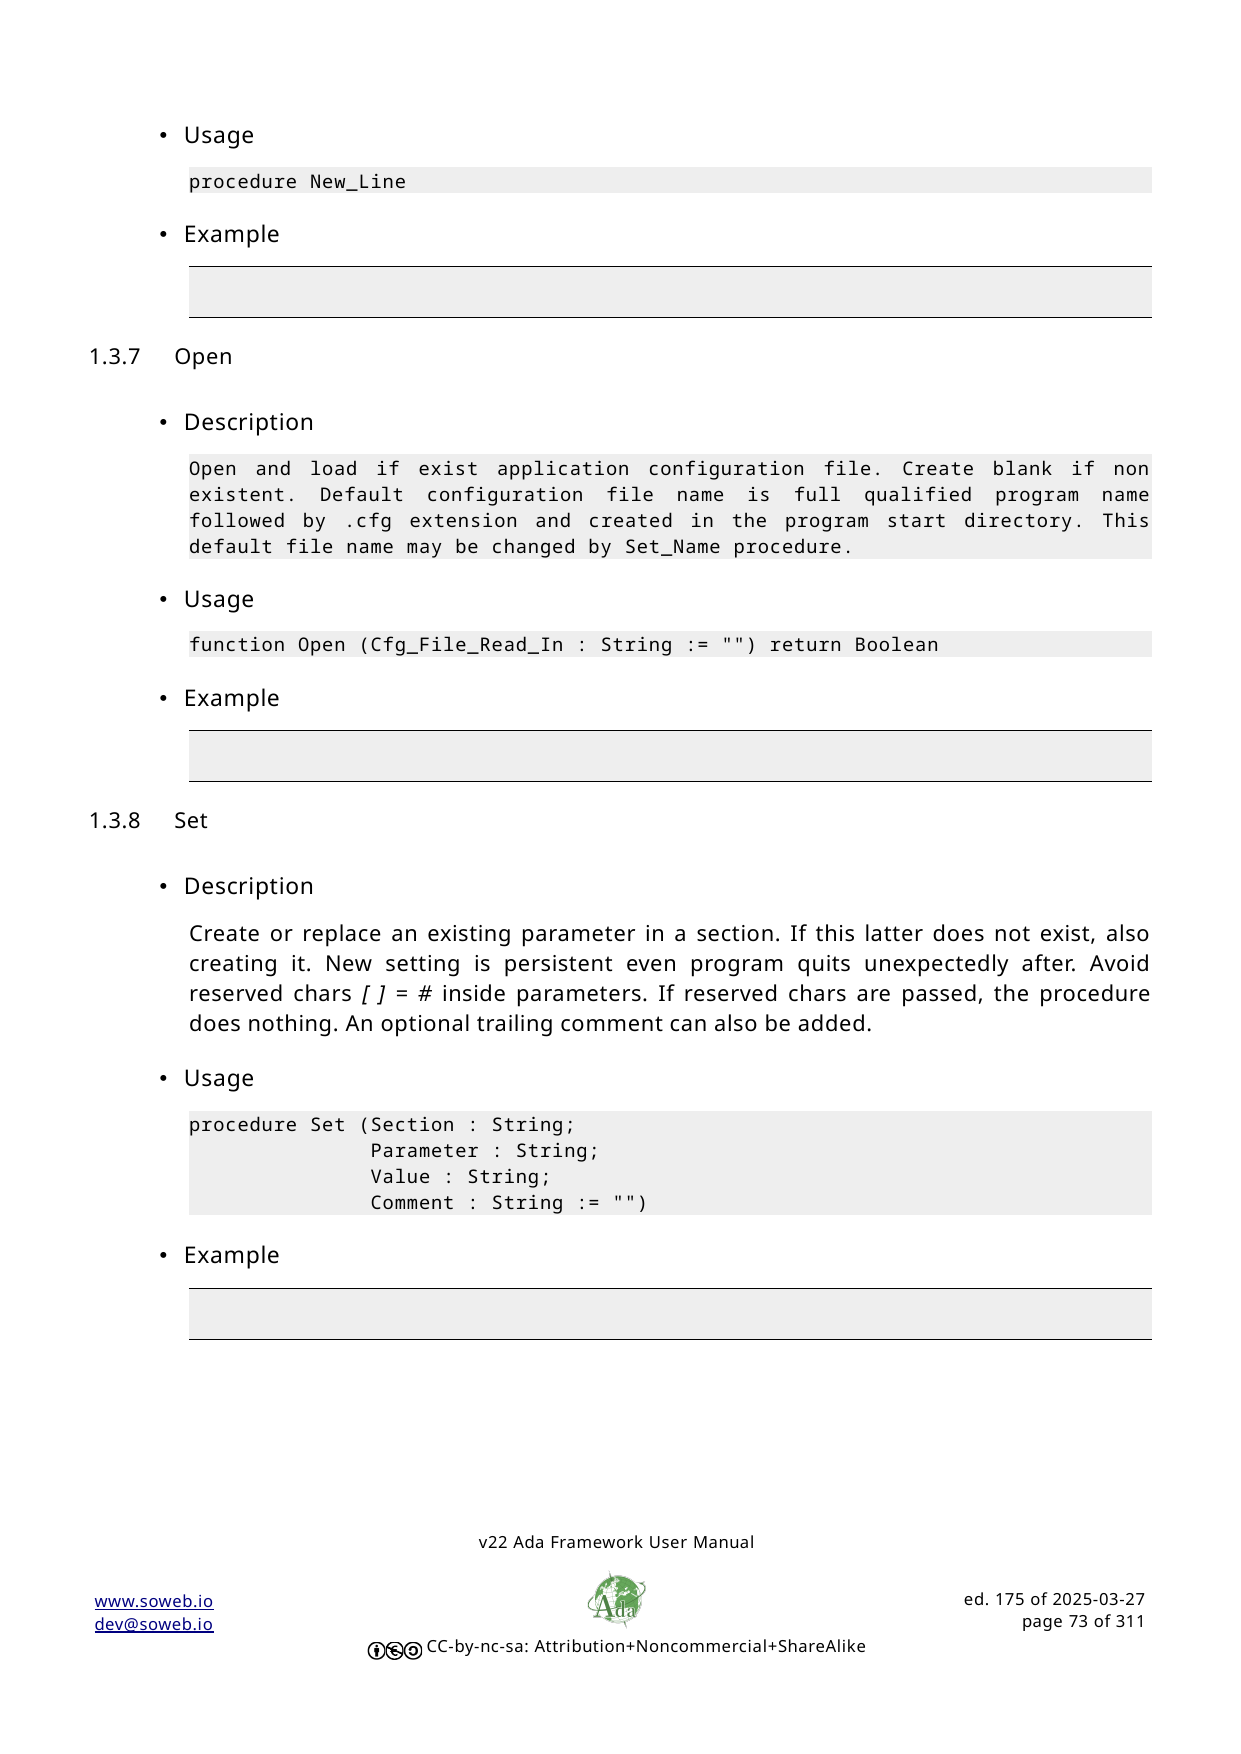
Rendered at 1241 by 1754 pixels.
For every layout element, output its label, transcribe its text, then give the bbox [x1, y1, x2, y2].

subtitle Example [159, 217, 1152, 248]
subtitle Usage [159, 582, 1152, 613]
subtitle Description [159, 406, 1152, 437]
text procedure New_Line [189, 167, 1152, 193]
subtitle Usage [159, 118, 1152, 150]
text Open and load if exist application configuration file. Create blank if non existent. Default configuration file name is full qualified program name followed by .cfg extension and created in the program start directory. This default file name may be changed by Set_Name procedure. [189, 454, 1152, 559]
picture [367, 1642, 423, 1660]
text function Open (Cfg_File_Read_In : String := "") return Boolean [189, 631, 1152, 657]
text Create or replace an existing parameter in a section. If this latter does not exist, also creating it. New setting is persistent even program quits unexpectedly after. Avoid reserved chars [ ] = # inside parameters. If reserved chars are passed, the procedure does nothing. An optional trailing comment can also be added. [189, 918, 1152, 1038]
text Value : String; [189, 1163, 1152, 1189]
subtitle Usage [159, 1062, 1152, 1093]
subtitle Open [88, 341, 1152, 382]
subtitle Description [159, 869, 1152, 901]
text procedure Set (Section : String; [189, 1111, 1152, 1137]
picture [587, 1570, 646, 1629]
text Comment : String := "") [189, 1189, 1152, 1215]
subtitle Set [88, 804, 1152, 846]
subtitle Example [159, 1239, 1152, 1270]
text Parameter : String; [189, 1137, 1152, 1163]
subtitle Example [159, 681, 1152, 712]
